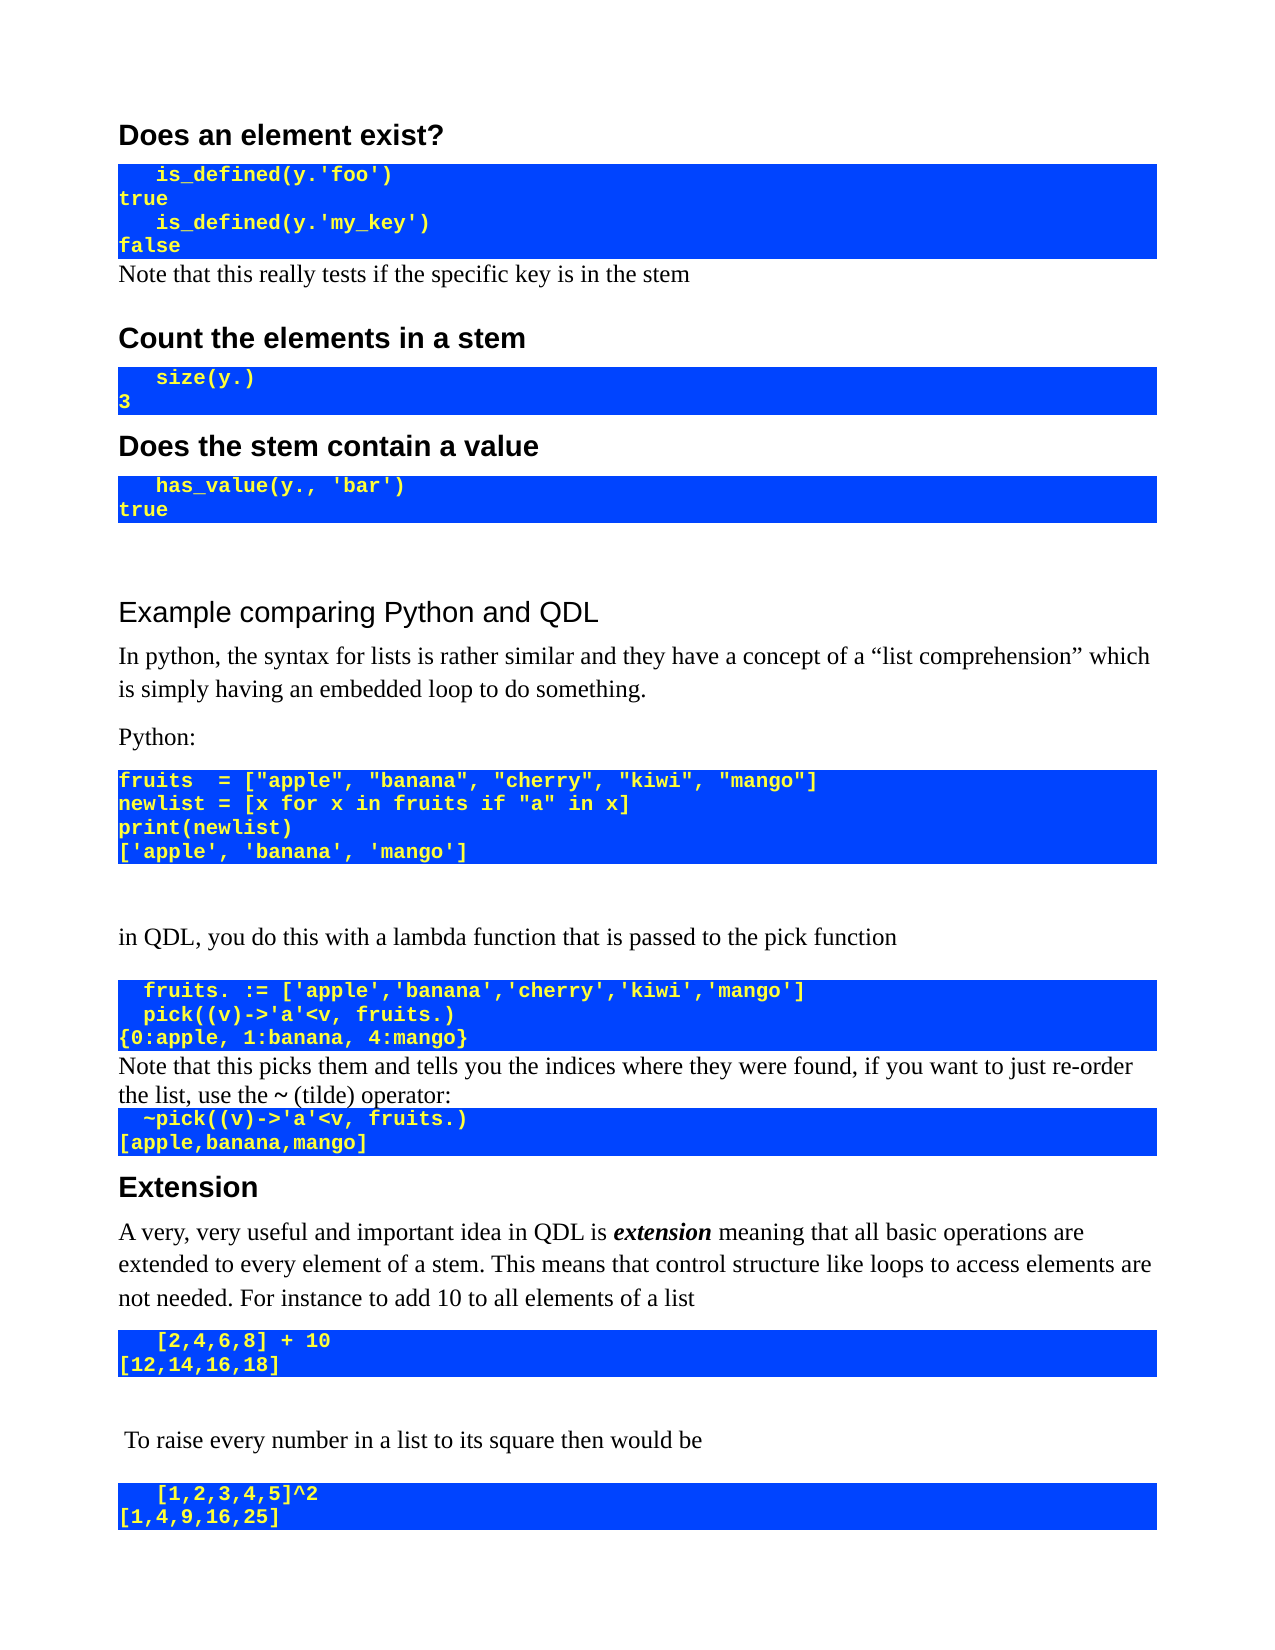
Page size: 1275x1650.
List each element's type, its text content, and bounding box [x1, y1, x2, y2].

text pick((v)->'a'<v, fruits.) [118, 1004, 1157, 1027]
text true [118, 188, 1157, 212]
text fruits = ["apple", "banana", "cherry", "kiwi", "mango"] newlist = [x for x in fruits if "a" in x] print(newlist) [118, 770, 1157, 841]
subtitle Extension [118, 1170, 1157, 1204]
text Note that this picks them and tells you the indices where they were found, if you want to just re-order the list, use the ~ (tilde) operator: [118, 1051, 1157, 1108]
subtitle Does the stem contain a value [118, 429, 1157, 463]
text {0:apple, 1:banana, 4:mango} [118, 1027, 1157, 1051]
text fruits. := ['apple','banana','cherry','kiwi','mango'] [118, 980, 1157, 1004]
text [1,2,3,4,5]^2 [118, 1483, 1157, 1506]
subtitle Example comparing Python and QDL [118, 595, 1157, 629]
text To raise every number in a list to its square then would be [118, 1425, 1157, 1454]
text [apple,banana,mango] [118, 1132, 1157, 1156]
text is_defined(y.'foo') [118, 164, 1157, 188]
text in QDL, you do this with a lambda function that is passed to the pick function [118, 922, 1157, 951]
text 3 [118, 391, 1157, 415]
text size(y.) [118, 367, 1157, 391]
subtitle Does an element exist? [118, 118, 1157, 152]
text is_defined(y.'my_key') [118, 212, 1157, 235]
text In python, the syntax for lists is rather similar and they have a concept of a “list comprehension” which is simply having an embedded loop to do something. [118, 641, 1157, 703]
text ~pick((v)->'a'<v, fruits.) [118, 1108, 1157, 1132]
text [1,4,9,16,25] [118, 1506, 1157, 1530]
text ['apple', 'banana', 'mango'] [118, 841, 1157, 864]
text true [118, 499, 1157, 523]
text false [118, 235, 1157, 259]
text has_value(y., 'bar') [118, 476, 1157, 499]
subtitle Count the elements in a stem [118, 321, 1157, 355]
text [12,14,16,18] [118, 1354, 1157, 1377]
text Python: [118, 722, 1157, 751]
text Note that this really tests if the specific key is in the stem [118, 259, 1157, 288]
text A very, very useful and important idea in QDL is extension meaning that all basic operations are extended to every element of a stem. This means that control structure like loops to access elements are not needed. For instance to add 10 to all elements of a list [118, 1217, 1157, 1311]
text [2,4,6,8] + 10 [118, 1330, 1157, 1354]
